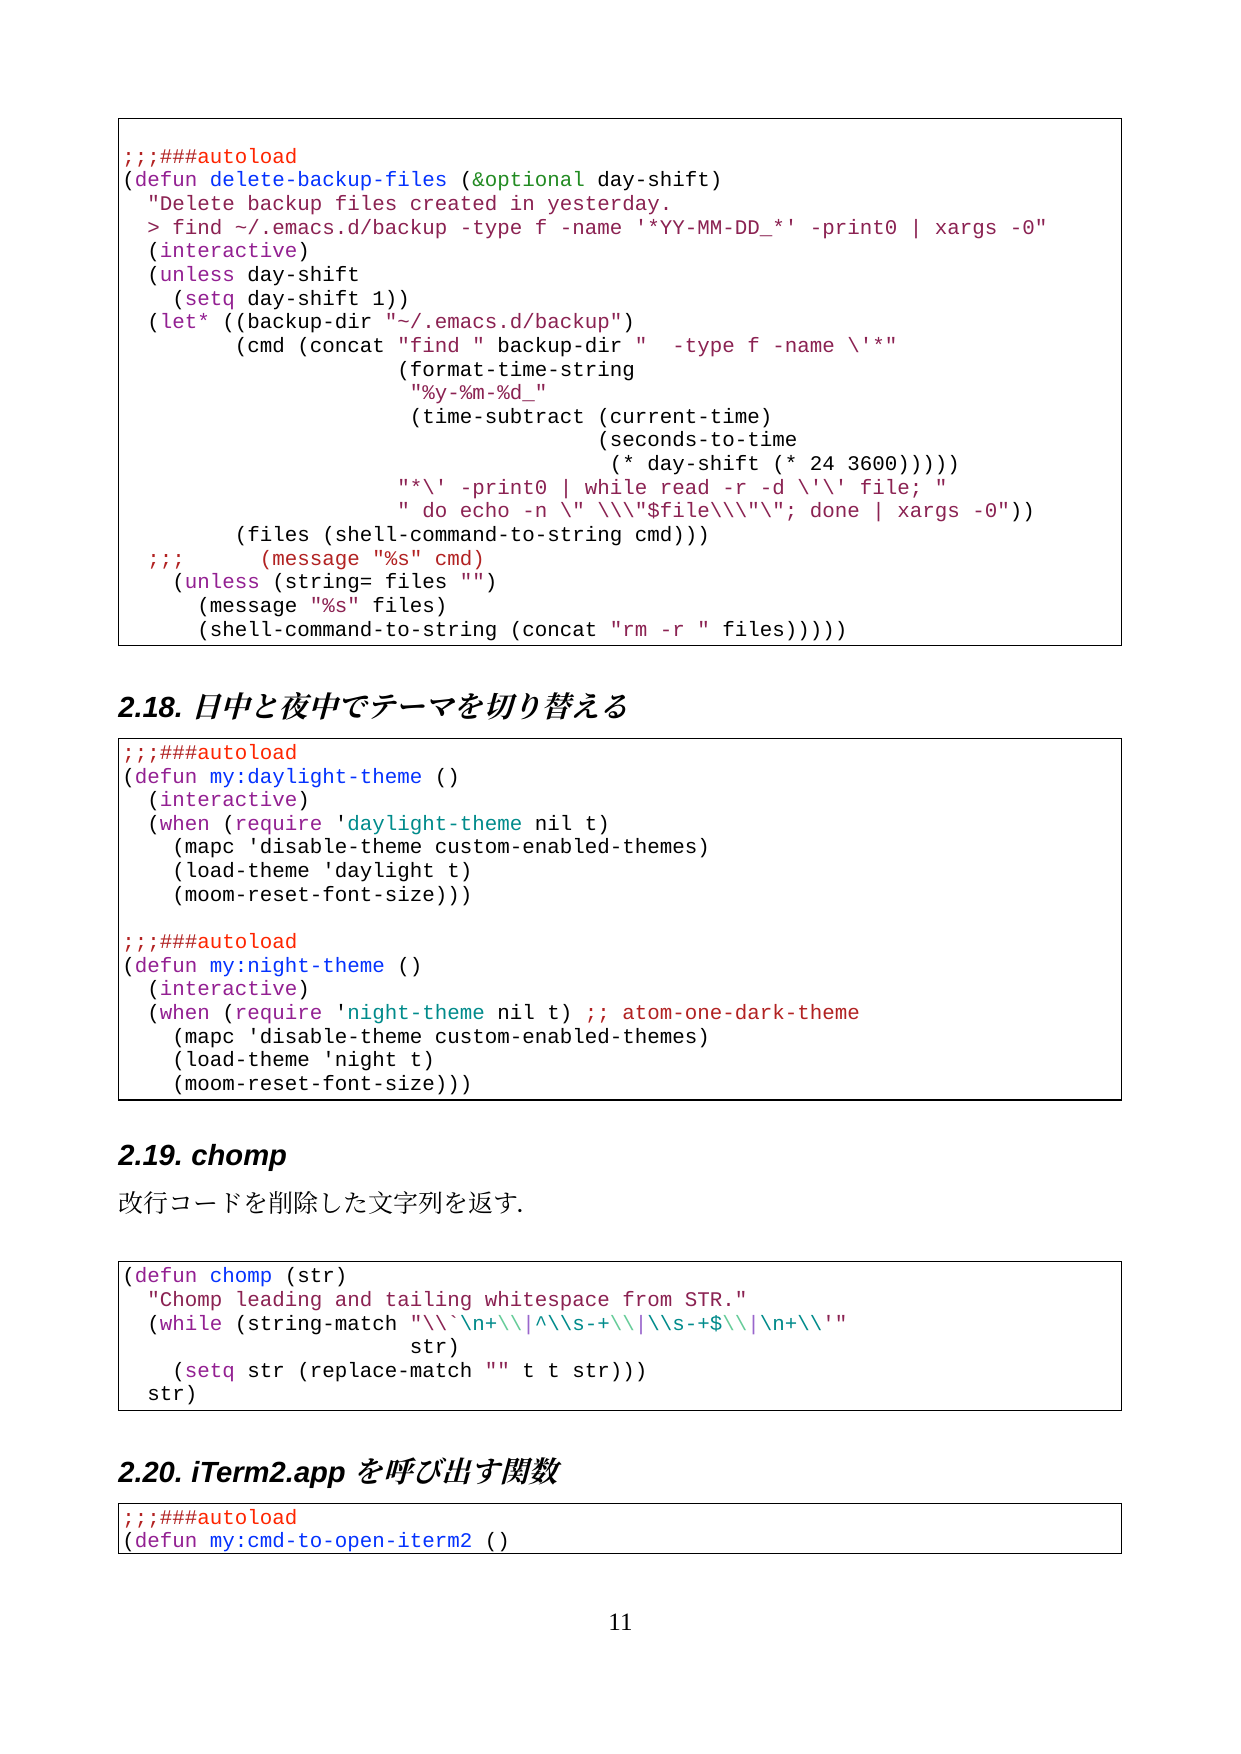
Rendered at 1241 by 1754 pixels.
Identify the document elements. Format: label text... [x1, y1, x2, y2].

text (defun my:night-theme () [119, 951, 1121, 974]
text (unless day-shift [119, 260, 1121, 284]
text (defun delete-backup-files (&optional day-shift) [119, 165, 1121, 189]
text (while (string-match "\\`\n+\\|^\\s-+\\|\\s-+$\\|\n+\\'" [119, 1308, 1121, 1332]
text (unless (string= files "") [119, 567, 1121, 591]
text (setq day-shift 1)) [119, 284, 1121, 307]
text (files (shell-command-to-string cmd))) [119, 520, 1121, 544]
text (interactive) [119, 785, 1121, 809]
text (mapc 'disable-theme custom-enabled-themes) [119, 1022, 1121, 1045]
subtitle chomp [118, 1138, 1122, 1172]
text " do echo -n \" \\\"$file\\\"\"; done | xargs -0")) [119, 496, 1121, 520]
text (let* ((backup-dir "~/.emacs.d/backup") [119, 307, 1121, 331]
text (defun my:daylight-theme () [119, 762, 1121, 785]
text (load-theme 'night t) [119, 1045, 1121, 1069]
text (shell-command-to-string (concat "rm -r " files))))) [119, 615, 1121, 645]
text > find ~/.emacs.d/backup -type f -name '*YY-MM-DD_*' -print0 | xargs -0" [119, 213, 1121, 236]
subtitle iTerm2.app を呼び出す関数 [118, 1448, 1122, 1490]
text (time-subtract (current-time) [119, 402, 1121, 426]
text (interactive) [119, 974, 1121, 998]
text "%y-%m-%d_" [119, 378, 1121, 402]
text "Delete backup files created in yesterday. [119, 189, 1121, 213]
text "*\' -print0 | while read -r -d \'\' file; " [119, 473, 1121, 496]
text (message "%s" files) [119, 591, 1121, 615]
text (moom-reset-font-size))) [119, 880, 1121, 903]
text ;;; (message "%s" cmd) [119, 544, 1121, 567]
text (interactive) [119, 236, 1121, 260]
text str) [119, 1332, 1121, 1356]
text (cmd (concat "find " backup-dir " -type f -name \'*" [119, 331, 1121, 354]
text 改行コードを削除した文字列を返す． [118, 1184, 1122, 1249]
text ;;;###autoload [119, 1504, 1121, 1526]
text (when (require 'daylight-theme nil t) [119, 809, 1121, 833]
text ;;;###autoload [119, 927, 1121, 951]
text (setq str (replace-match "" t t str))) [119, 1356, 1121, 1379]
text ;;;###autoload [119, 142, 1121, 165]
text (defun my:cmd-to-open-iterm2 () [119, 1526, 1121, 1553]
text (mapc 'disable-theme custom-enabled-themes) [119, 833, 1121, 856]
text (* day-shift (* 24 3600))))) [119, 449, 1121, 473]
text ;;;###autoload [119, 739, 1121, 762]
text (when (require 'night-theme nil t) ;; atom-one-dark-theme [119, 998, 1121, 1022]
text (moom-reset-font-size))) [119, 1069, 1121, 1099]
text "Chomp leading and tailing whitespace from STR." [119, 1285, 1121, 1308]
text (format-time-string [119, 354, 1121, 378]
subtitle 日中と夜中でテーマを切り替える [118, 684, 1122, 726]
text (load-theme 'daylight t) [119, 856, 1121, 880]
text (defun chomp (str) [119, 1262, 1121, 1285]
text str) [119, 1379, 1121, 1410]
text (seconds-to-time [119, 426, 1121, 449]
